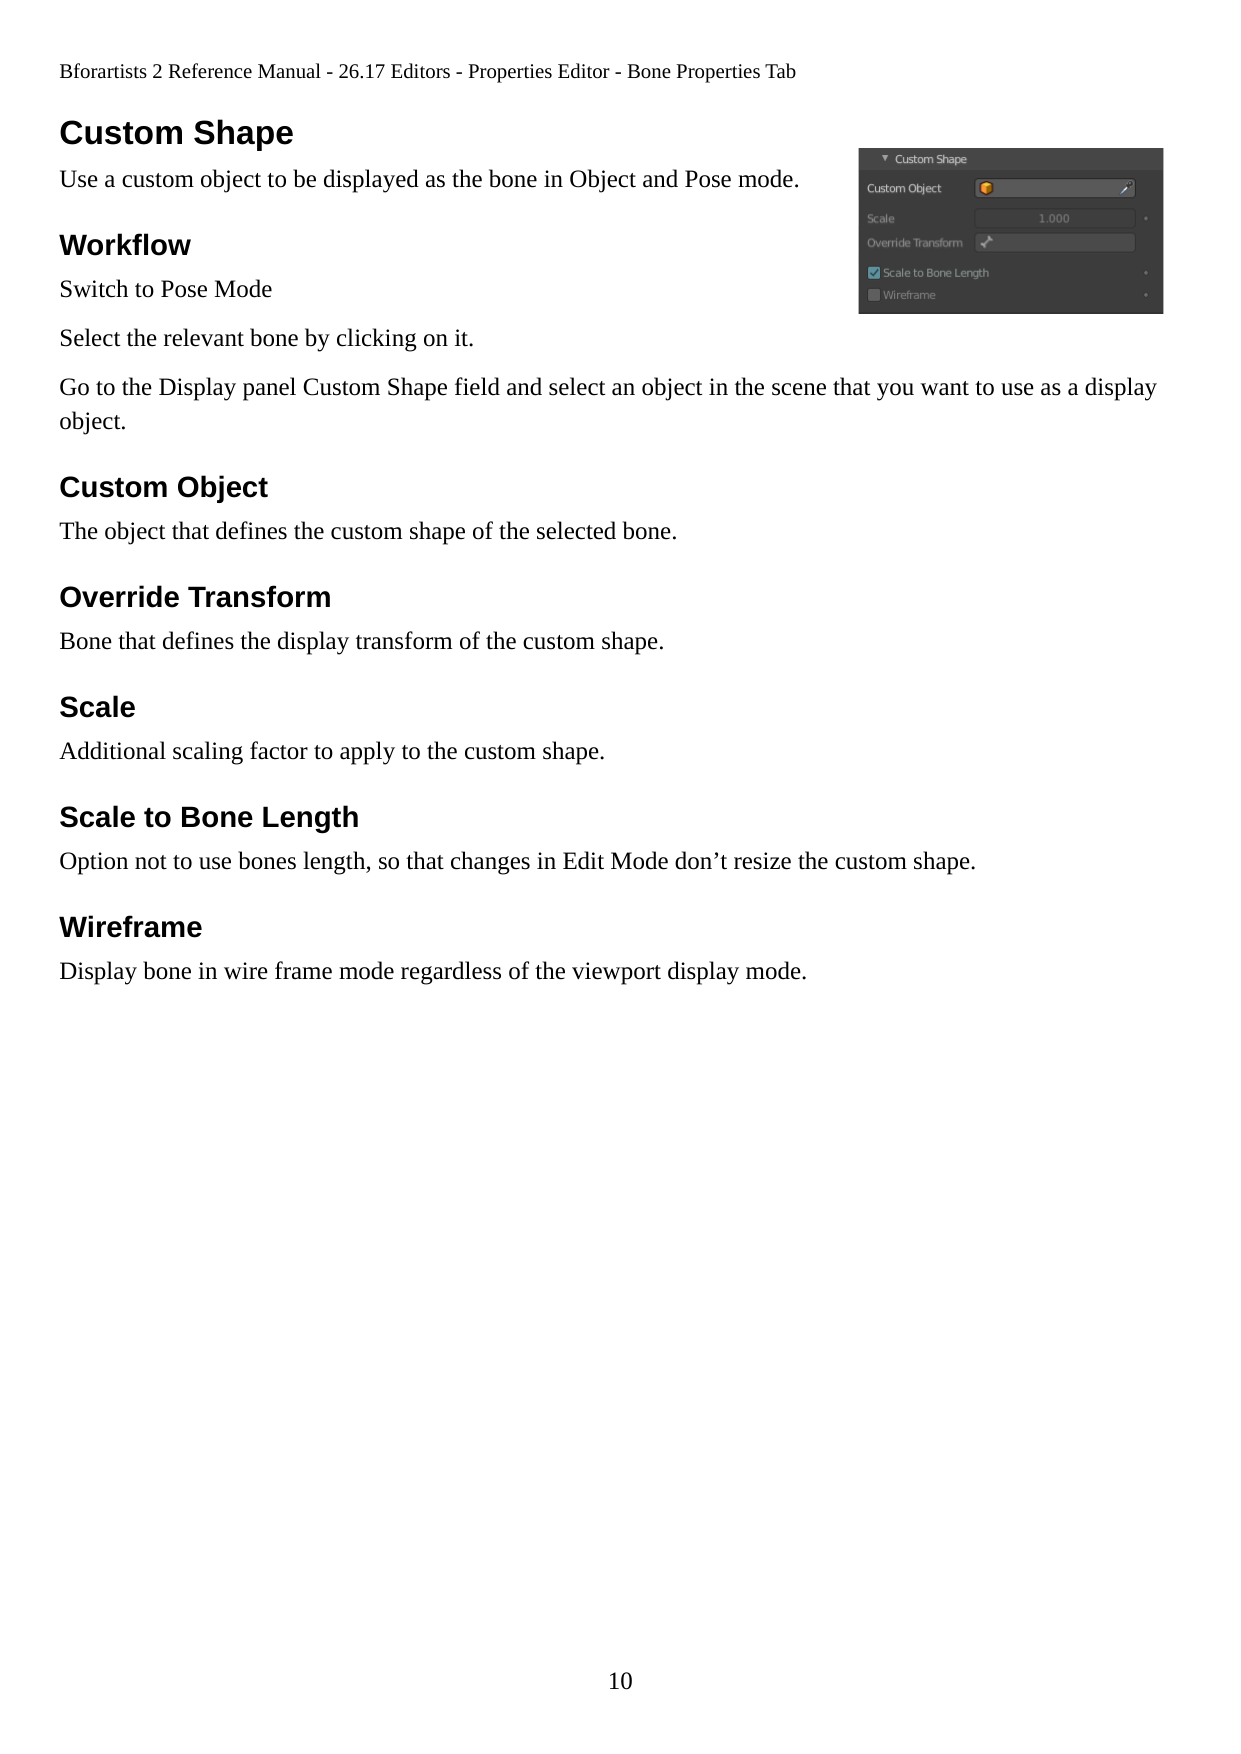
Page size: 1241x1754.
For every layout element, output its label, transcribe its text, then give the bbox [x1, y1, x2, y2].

subtitle Override Transform [59, 580, 1181, 613]
text Additional scaling factor to apply to the custom shape. [59, 736, 1181, 765]
text The object that defines the custom shape of the selected bone. [59, 516, 1181, 545]
text Bone that defines the display transform of the custom shape. [59, 626, 1181, 655]
text Display bone in wire frame mode regardless of the viewport display mode. [59, 956, 1181, 984]
subtitle Scale [59, 690, 1181, 723]
text Option not to use bones length, so that changes in Edit Mode don’t resize the custom shape. [59, 846, 1181, 874]
subtitle [1164, 227, 1181, 261]
subtitle Wireframe [59, 909, 1181, 943]
subtitle Scale to Bone Length [59, 799, 1181, 833]
subtitle Workflow [59, 227, 858, 261]
subtitle Custom Object [59, 470, 1181, 504]
text Select the relevant bone by clicking on it. [59, 323, 1181, 351]
text Use a custom object to be displayed as the bone in Object and Pose mode. [59, 164, 858, 192]
picture [858, 148, 1164, 314]
text [1164, 274, 1181, 302]
text Go to the Display panel Custom Shape field and select an object in the scene that you want to use as a display object. [59, 372, 1181, 435]
subtitle Custom Shape [59, 113, 1181, 151]
text Switch to Pose Mode [59, 274, 858, 302]
